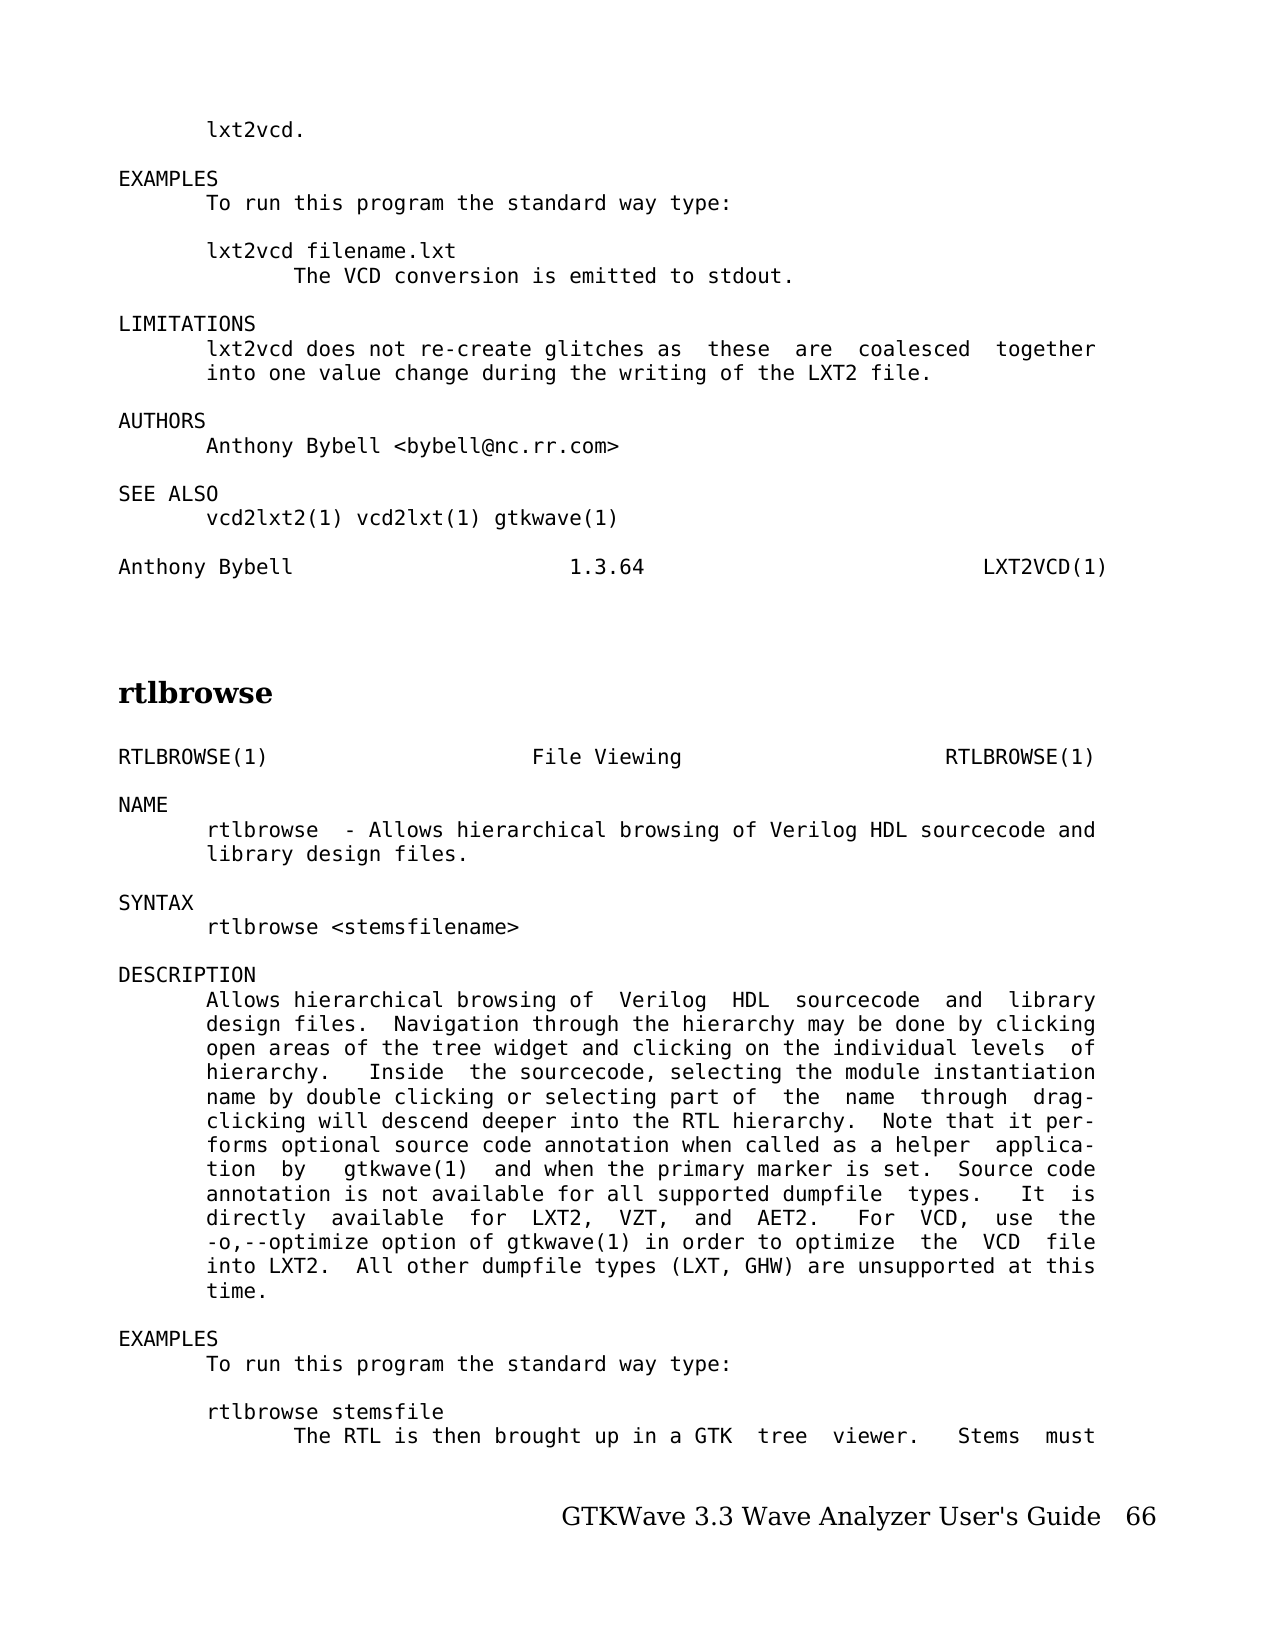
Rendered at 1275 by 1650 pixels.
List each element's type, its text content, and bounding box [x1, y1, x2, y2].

text To run this program the standard way type: [118, 191, 1157, 215]
text hierarchy. Inside the sourcecode, selecting the module instantiation [118, 1060, 1157, 1085]
text lxt2vcd does not re-create glitches as these are coalesced together [118, 337, 1157, 361]
text lxt2vcd. [118, 118, 1157, 142]
text open areas of the tree widget and clicking on the individual levels of [118, 1036, 1157, 1060]
text EXAMPLES [118, 1327, 1157, 1352]
text Anthony Bybell 1.3.64 LXT2VCD(1) [118, 555, 1157, 579]
text name by double clicking or selecting part of the name through drag- [118, 1085, 1157, 1109]
text Anthony Bybell <bybell@nc.rr.com> [118, 434, 1157, 458]
text AUTHORS [118, 409, 1157, 434]
text lxt2vcd filename.lxt [118, 239, 1157, 264]
text time. [118, 1279, 1157, 1303]
text forms optional source code annotation when called as a helper applica- [118, 1133, 1157, 1157]
text RTLBROWSE(1) File Viewing RTLBROWSE(1) [118, 745, 1157, 769]
text tion by gtkwave(1) and when the primary marker is set. Source code [118, 1157, 1157, 1182]
text SYNTAX [118, 891, 1157, 915]
text Allows hierarchical browsing of Verilog HDL sourcecode and library [118, 988, 1157, 1012]
text rtlbrowse stemsfile [118, 1400, 1157, 1424]
text EXAMPLES [118, 167, 1157, 191]
text vcd2lxt2(1) vcd2lxt(1) gtkwave(1) [118, 506, 1157, 531]
text NAME [118, 793, 1157, 818]
text SEE ALSO [118, 482, 1157, 506]
text into one value change during the writing of the LXT2 file. [118, 361, 1157, 385]
text clicking will descend deeper into the RTL hierarchy. Note that it per- [118, 1109, 1157, 1133]
text directly available for LXT2, VZT, and AET2. For VCD, use the [118, 1206, 1157, 1230]
text The VCD conversion is emitted to stdout. [118, 264, 1157, 288]
text library design files. [118, 842, 1157, 866]
text annotation is not available for all supported dumpfile types. It is [118, 1182, 1157, 1206]
text into LXT2. All other dumpfile types (LXT, GHW) are unsupported at this [118, 1254, 1157, 1279]
text DESCRIPTION [118, 963, 1157, 988]
text To run this program the standard way type: [118, 1352, 1157, 1376]
text rtlbrowse [118, 676, 1157, 711]
text rtlbrowse <stemsfilename> [118, 915, 1157, 939]
text rtlbrowse - Allows hierarchical browsing of Verilog HDL sourcecode and [118, 818, 1157, 842]
text -o,--optimize option of gtkwave(1) in order to optimize the VCD file [118, 1230, 1157, 1254]
text The RTL is then brought up in a GTK tree viewer. Stems must [118, 1424, 1157, 1449]
text design files. Navigation through the hierarchy may be done by clicking [118, 1012, 1157, 1036]
text LIMITATIONS [118, 312, 1157, 337]
